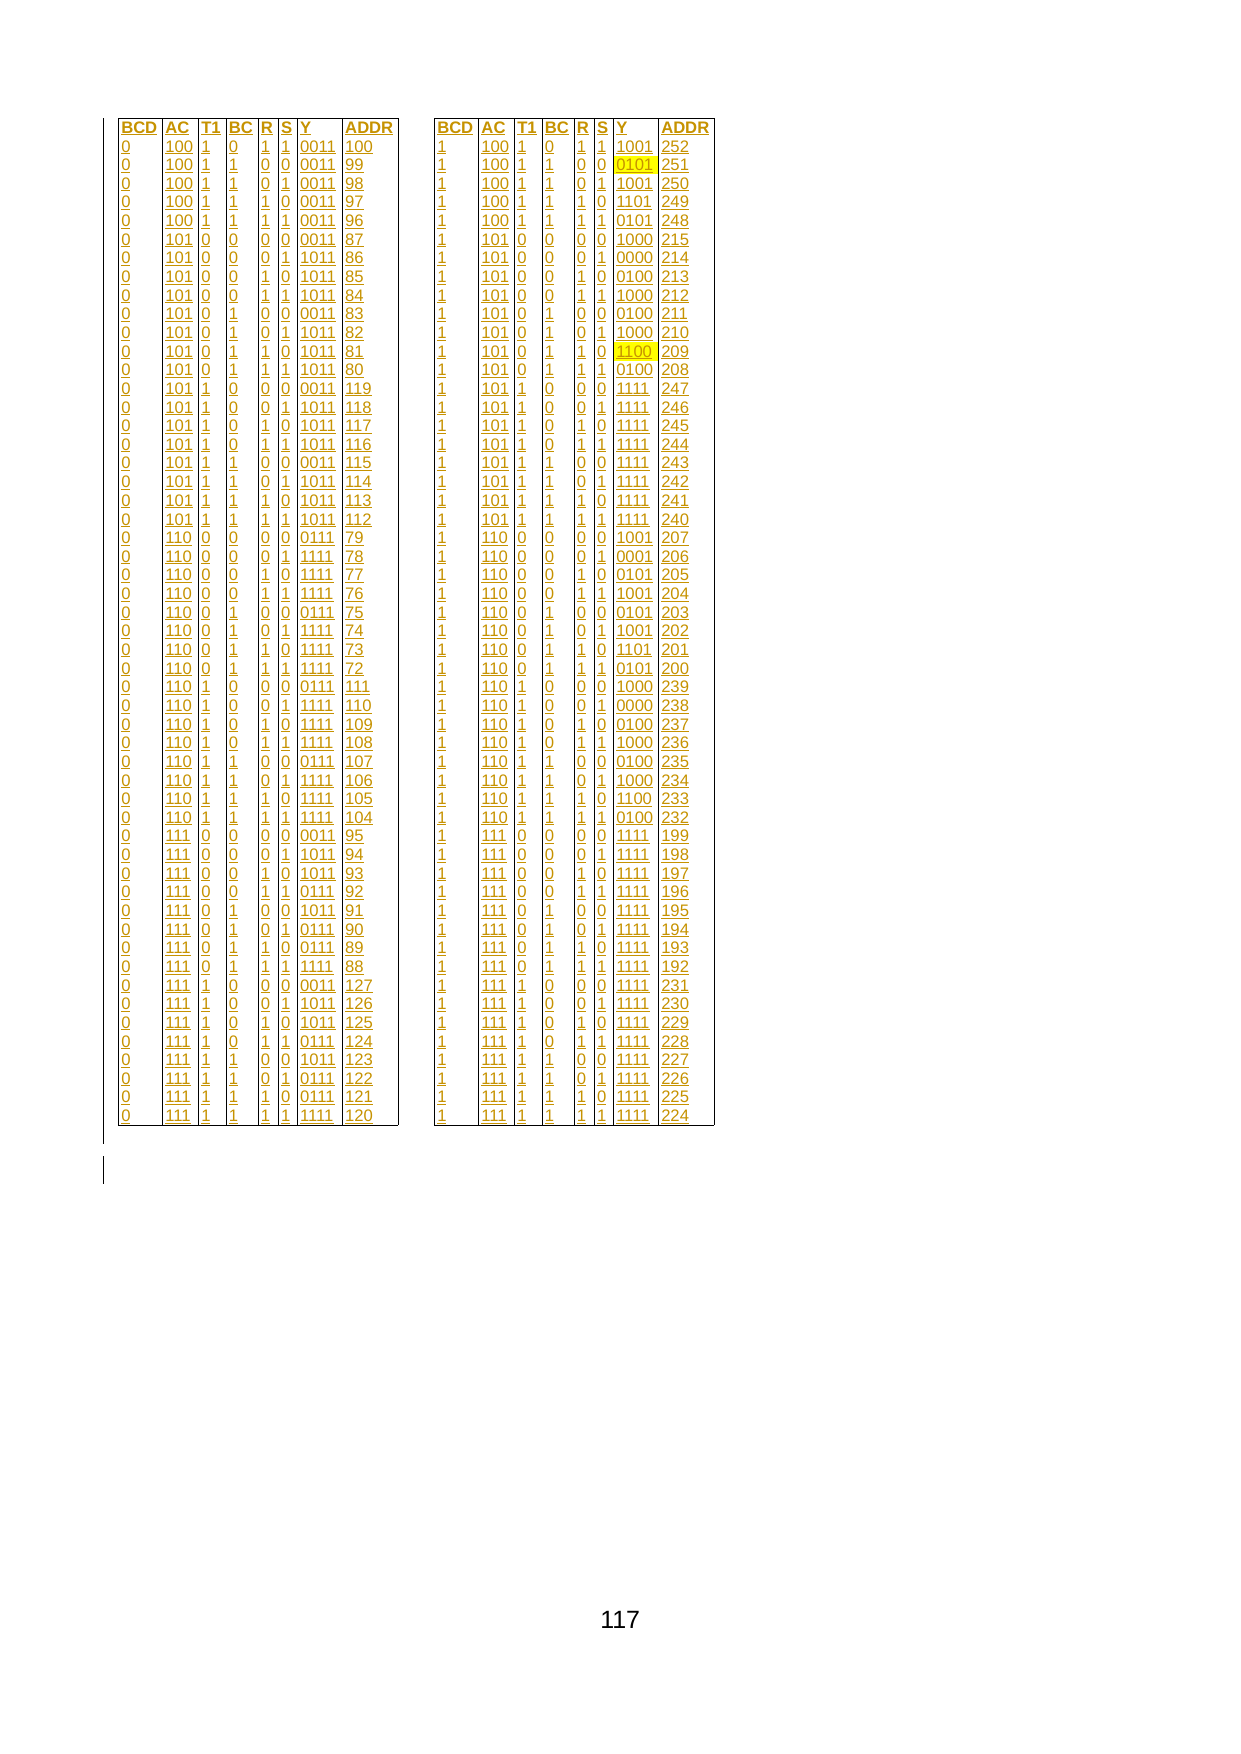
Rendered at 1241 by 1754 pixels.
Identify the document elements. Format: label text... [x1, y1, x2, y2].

table_cell [399, 845, 434, 864]
table_cell 101 [163, 342, 198, 361]
table_cell [399, 808, 434, 827]
table_cell 1 [515, 174, 542, 193]
table_cell 0 [119, 790, 162, 808]
table_header T1 [199, 119, 226, 137]
table_cell 1 [435, 640, 478, 659]
table_cell 116 [343, 435, 398, 454]
table_cell 0 [119, 211, 162, 230]
table_cell 0 [279, 901, 297, 920]
table_cell [399, 510, 434, 528]
table_cell 0 [575, 995, 594, 1013]
table_cell 0 [515, 249, 542, 267]
table_cell 0 [279, 752, 297, 771]
table_cell 240 [659, 510, 714, 528]
table_cell 110 [343, 696, 398, 715]
table_cell 209 [659, 342, 714, 361]
table_cell 0 [515, 305, 542, 323]
table_cell 1111 [298, 771, 342, 789]
table_cell 1 [227, 790, 258, 808]
table_cell 110 [479, 808, 514, 827]
table_cell 99 [343, 156, 398, 174]
table_cell 110 [163, 529, 198, 547]
table_cell [399, 696, 434, 715]
table_cell 1 [543, 920, 574, 939]
table_cell 1 [595, 883, 613, 901]
table_cell 0 [199, 305, 226, 323]
table_cell 110 [163, 622, 198, 640]
table_cell 0 [279, 529, 297, 547]
table_cell 125 [343, 1013, 398, 1032]
table_cell 110 [479, 771, 514, 789]
table_cell 0 [575, 398, 594, 417]
table_cell 1 [435, 1069, 478, 1088]
table_cell 1 [595, 845, 613, 864]
table_cell 0 [595, 566, 613, 584]
table_cell [399, 193, 434, 211]
table_cell 111 [163, 957, 198, 976]
table_cell 1011 [298, 473, 342, 491]
table_cell 244 [659, 435, 714, 454]
table_cell 1111 [614, 1088, 658, 1106]
table_cell 0 [575, 622, 594, 640]
table_cell 0 [543, 435, 574, 454]
table_cell 0 [543, 845, 574, 864]
table_cell 251 [659, 156, 714, 174]
table_cell 122 [343, 1069, 398, 1088]
table_cell 110 [479, 622, 514, 640]
table_cell 1 [575, 640, 594, 659]
table_cell 1 [435, 957, 478, 976]
table_cell [399, 957, 434, 976]
table_cell 1 [435, 1088, 478, 1106]
table_cell 0 [515, 566, 542, 584]
table_cell 230 [659, 995, 714, 1013]
table_cell [399, 454, 434, 472]
table_cell 1 [595, 734, 613, 752]
table_cell 0 [259, 454, 278, 472]
table_header Y [298, 119, 342, 137]
table_cell 0 [279, 864, 297, 883]
table_cell 0 [515, 361, 542, 379]
table_cell 1 [543, 957, 574, 976]
table_cell 0 [515, 323, 542, 342]
table_cell 1 [435, 491, 478, 510]
table_cell 1 [575, 659, 594, 678]
table_cell 1 [575, 137, 594, 156]
table_cell 0 [279, 790, 297, 808]
table_cell 1 [515, 473, 542, 491]
table_cell 0 [515, 342, 542, 361]
table_cell 1 [227, 454, 258, 472]
table_cell 1 [575, 808, 594, 827]
table_cell 86 [343, 249, 398, 267]
table_cell 110 [479, 734, 514, 752]
table_cell 101 [163, 398, 198, 417]
table_cell 0 [279, 193, 297, 211]
table_cell 1101 [614, 640, 658, 659]
table_cell 0111 [298, 603, 342, 622]
table_cell 0 [119, 193, 162, 211]
table_cell 101 [163, 473, 198, 491]
table_cell 215 [659, 230, 714, 249]
table_cell 114 [343, 473, 398, 491]
table_cell 0 [515, 584, 542, 603]
table_cell [399, 883, 434, 901]
table_cell 1 [435, 976, 478, 994]
table_cell 224 [659, 1106, 714, 1125]
table_cell 111 [163, 976, 198, 994]
table_cell 1111 [298, 547, 342, 566]
table_cell 0 [595, 901, 613, 920]
table_cell 1 [259, 417, 278, 435]
table_cell 0011 [298, 174, 342, 193]
table_cell 1 [575, 1013, 594, 1032]
table_cell 1 [279, 920, 297, 939]
table_cell 0 [575, 976, 594, 994]
table_cell 1 [199, 752, 226, 771]
table_cell 1 [595, 547, 613, 566]
table_cell [399, 435, 434, 454]
table_cell 196 [659, 883, 714, 901]
table_cell 0100 [614, 715, 658, 733]
table_cell 1 [227, 323, 258, 342]
table_cell 0 [279, 603, 297, 622]
table_cell 1 [227, 1069, 258, 1088]
table_cell 1 [595, 1032, 613, 1051]
table_cell 110 [479, 640, 514, 659]
table_cell 0 [575, 156, 594, 174]
table_cell 242 [659, 473, 714, 491]
table_cell 1 [259, 734, 278, 752]
table_cell 1 [199, 1051, 226, 1069]
table_cell 1 [575, 584, 594, 603]
table_cell 0111 [298, 678, 342, 696]
table_cell 0 [259, 901, 278, 920]
table_cell 1111 [614, 1069, 658, 1088]
table_cell 1 [227, 1051, 258, 1069]
table_cell 101 [163, 491, 198, 510]
table_cell 1 [595, 174, 613, 193]
table_cell 1 [259, 361, 278, 379]
table_cell 0 [227, 417, 258, 435]
table_cell 1 [595, 361, 613, 379]
table_cell 1 [435, 230, 478, 249]
table_cell 81 [343, 342, 398, 361]
table_header AC [479, 119, 514, 137]
table_cell [399, 547, 434, 566]
table_cell 1011 [298, 323, 342, 342]
table_cell 1 [279, 174, 297, 193]
table_cell [399, 305, 434, 323]
table_cell 0 [259, 771, 278, 789]
table_cell 0 [199, 640, 226, 659]
table_cell 111 [163, 845, 198, 864]
table_cell 0 [543, 827, 574, 845]
table_cell 0100 [614, 752, 658, 771]
table_cell 0 [259, 529, 278, 547]
table_cell 1 [595, 323, 613, 342]
table_cell 1 [227, 473, 258, 491]
table_cell 1 [435, 659, 478, 678]
table_cell 1 [575, 939, 594, 957]
table_cell 1111 [298, 566, 342, 584]
table_cell 1111 [614, 1106, 658, 1125]
table_cell 1 [279, 734, 297, 752]
table_cell 1 [199, 454, 226, 472]
table_cell 110 [163, 715, 198, 733]
table_header [399, 118, 434, 137]
table_cell [399, 286, 434, 305]
table_cell 1 [543, 771, 574, 789]
table_cell 1 [515, 1013, 542, 1032]
table_cell 0 [259, 920, 278, 939]
table_cell [399, 249, 434, 267]
table_cell 1 [227, 939, 258, 957]
table_cell 0 [543, 286, 574, 305]
table_cell 1 [227, 193, 258, 211]
table_cell 1 [515, 417, 542, 435]
table_cell 1 [259, 659, 278, 678]
table_cell 98 [343, 174, 398, 193]
table_cell 1111 [298, 1106, 342, 1125]
table_cell 1011 [298, 435, 342, 454]
table_cell 0 [575, 529, 594, 547]
table_cell 1111 [614, 976, 658, 994]
table_cell 0 [279, 640, 297, 659]
table_cell 1011 [298, 901, 342, 920]
table_cell 0 [259, 305, 278, 323]
table_cell 0 [543, 417, 574, 435]
table_cell 1 [543, 193, 574, 211]
table_cell 1 [435, 771, 478, 789]
table_cell 213 [659, 268, 714, 286]
table_cell 0011 [298, 211, 342, 230]
table_cell 1 [259, 1013, 278, 1032]
table_cell 0 [227, 696, 258, 715]
table_cell [399, 491, 434, 510]
table_cell 0 [199, 864, 226, 883]
table_cell 1 [259, 939, 278, 957]
table_cell 1 [543, 361, 574, 379]
table_cell [399, 379, 434, 398]
table_cell [399, 230, 434, 249]
table_cell 0 [279, 976, 297, 994]
table_cell 82 [343, 323, 398, 342]
table_cell 73 [343, 640, 398, 659]
table_cell 1 [435, 305, 478, 323]
table_cell 0 [279, 417, 297, 435]
table_cell 235 [659, 752, 714, 771]
table_cell [399, 417, 434, 435]
table_cell 97 [343, 193, 398, 211]
table_header T1 [515, 119, 542, 137]
table_cell 0 [543, 398, 574, 417]
table_cell 111 [163, 864, 198, 883]
table_cell 0111 [298, 939, 342, 957]
table_cell 1 [227, 342, 258, 361]
table_cell 0 [543, 529, 574, 547]
table_cell 1 [543, 622, 574, 640]
table_cell [399, 976, 434, 994]
table_cell 0 [119, 361, 162, 379]
table_cell 0 [543, 678, 574, 696]
table_cell 111 [479, 1013, 514, 1032]
table_cell 0101 [614, 566, 658, 584]
table_cell 1 [199, 1088, 226, 1106]
table_cell 0101 [614, 156, 658, 174]
table_cell [399, 1106, 434, 1125]
table_cell 0 [119, 1106, 162, 1125]
table_cell 0 [575, 473, 594, 491]
table_cell 0 [575, 230, 594, 249]
table_cell 0 [227, 435, 258, 454]
table_cell 1 [259, 1088, 278, 1106]
table_cell 233 [659, 790, 714, 808]
table_cell 0 [595, 230, 613, 249]
table_cell 1111 [614, 901, 658, 920]
table_cell 0 [227, 566, 258, 584]
table_cell 1 [227, 957, 258, 976]
table_cell 101 [479, 268, 514, 286]
table_cell [399, 137, 434, 156]
table_cell 0 [199, 249, 226, 267]
table_cell 111 [163, 901, 198, 920]
table_cell 0 [543, 584, 574, 603]
table_cell 1 [543, 790, 574, 808]
table_cell 0 [119, 1088, 162, 1106]
table_cell 0 [515, 957, 542, 976]
table_cell 207 [659, 529, 714, 547]
table_cell 1 [595, 510, 613, 528]
table_cell 0011 [298, 305, 342, 323]
table_cell 100 [479, 174, 514, 193]
table_cell 1 [227, 510, 258, 528]
table_cell 1011 [298, 845, 342, 864]
table_cell 0 [227, 827, 258, 845]
table_cell 1 [199, 995, 226, 1013]
table_cell 1111 [614, 957, 658, 976]
table_cell 0 [543, 249, 574, 267]
table_cell 1 [595, 995, 613, 1013]
table_cell 1 [515, 435, 542, 454]
table_cell 1 [199, 398, 226, 417]
table_cell 1 [595, 696, 613, 715]
table_cell 100 [163, 156, 198, 174]
table_cell 110 [479, 566, 514, 584]
table_cell 0 [119, 491, 162, 510]
table_cell 1 [227, 640, 258, 659]
table_cell 0 [227, 715, 258, 733]
table_cell 1 [259, 808, 278, 827]
table_cell 245 [659, 417, 714, 435]
table_cell 126 [343, 995, 398, 1013]
table_cell 0 [575, 547, 594, 566]
table_cell 1 [259, 1032, 278, 1051]
table_cell 0 [227, 529, 258, 547]
table_cell 0 [595, 305, 613, 323]
table_cell [399, 678, 434, 696]
table_cell 1011 [298, 510, 342, 528]
table_cell 1 [595, 584, 613, 603]
table_cell 1 [227, 211, 258, 230]
table_cell 0 [575, 901, 594, 920]
table_cell 1 [595, 137, 613, 156]
table_cell 1 [435, 939, 478, 957]
table_cell 101 [479, 435, 514, 454]
table_cell 1 [543, 323, 574, 342]
table_cell 0 [575, 771, 594, 789]
table_cell 0 [259, 547, 278, 566]
table_cell 1 [279, 435, 297, 454]
table_cell 1 [227, 491, 258, 510]
table_cell 1 [435, 845, 478, 864]
table_cell 1111 [614, 827, 658, 845]
table_cell 1 [227, 361, 258, 379]
table_cell 1 [279, 1106, 297, 1125]
table_cell 111 [479, 1106, 514, 1125]
table_cell 0 [199, 939, 226, 957]
table_cell 1000 [614, 734, 658, 752]
table_cell 1111 [614, 920, 658, 939]
table_cell 1 [279, 398, 297, 417]
table_cell 1111 [298, 715, 342, 733]
table_cell 1 [199, 1032, 226, 1051]
table_cell 228 [659, 1032, 714, 1051]
table_cell 111 [163, 1106, 198, 1125]
table_cell 1 [199, 696, 226, 715]
table_cell 0 [227, 547, 258, 566]
table_header Y [614, 119, 658, 137]
table_cell 1 [543, 808, 574, 827]
table_cell 0 [515, 827, 542, 845]
table_cell 0 [119, 342, 162, 361]
table_cell 119 [343, 379, 398, 398]
table_cell 1 [595, 211, 613, 230]
table_cell [399, 323, 434, 342]
table_cell 1 [259, 566, 278, 584]
table_cell 117 [343, 417, 398, 435]
table_cell 246 [659, 398, 714, 417]
table_cell 78 [343, 547, 398, 566]
table_cell 0 [543, 734, 574, 752]
table_cell 0011 [298, 454, 342, 472]
table_cell 0 [279, 1088, 297, 1106]
table_cell 1 [435, 901, 478, 920]
table_cell 1001 [614, 137, 658, 156]
table_cell 227 [659, 1051, 714, 1069]
table_cell 111 [163, 920, 198, 939]
table_cell 1 [515, 1032, 542, 1051]
table_cell 0 [595, 864, 613, 883]
table_cell 76 [343, 584, 398, 603]
table_cell 0 [515, 901, 542, 920]
table_cell 1 [279, 659, 297, 678]
table_cell 1 [543, 211, 574, 230]
table_cell 1011 [298, 1051, 342, 1069]
table_cell 1111 [614, 939, 658, 957]
table_cell 124 [343, 1032, 398, 1051]
table_cell 0 [227, 137, 258, 156]
table_cell 112 [343, 510, 398, 528]
table_cell 0 [119, 771, 162, 789]
table_cell 101 [479, 454, 514, 472]
table_cell 1111 [614, 491, 658, 510]
table_cell 111 [163, 995, 198, 1013]
table_cell 0 [543, 715, 574, 733]
table_cell [399, 771, 434, 789]
table_cell 1 [259, 584, 278, 603]
table_cell 101 [163, 454, 198, 472]
table_cell 0 [575, 1051, 594, 1069]
table_cell 1 [199, 771, 226, 789]
table_cell 1 [199, 1106, 226, 1125]
table_cell 1 [543, 1106, 574, 1125]
table_cell 110 [479, 584, 514, 603]
table_cell 111 [163, 1013, 198, 1032]
table_cell 1 [279, 1032, 297, 1051]
table_cell 0000 [614, 696, 658, 715]
table_cell 0 [199, 603, 226, 622]
table_cell 87 [343, 230, 398, 249]
table_cell 101 [163, 268, 198, 286]
table_cell 1 [199, 174, 226, 193]
table_cell 229 [659, 1013, 714, 1032]
table_cell 0 [259, 995, 278, 1013]
table_cell [399, 920, 434, 939]
table_cell 100 [479, 156, 514, 174]
table_cell 0011 [298, 137, 342, 156]
table_cell 1011 [298, 398, 342, 417]
table_cell 1 [435, 193, 478, 211]
table_header BCD [435, 119, 478, 137]
table_cell 0 [595, 529, 613, 547]
table_cell 0 [199, 342, 226, 361]
table_cell 0 [279, 379, 297, 398]
table_cell 100 [343, 137, 398, 156]
table_cell 1 [259, 790, 278, 808]
table_cell 0 [119, 715, 162, 733]
table_cell 0 [595, 491, 613, 510]
table_cell 208 [659, 361, 714, 379]
table_cell 101 [479, 342, 514, 361]
table_cell 1 [543, 491, 574, 510]
table_cell 111 [163, 1032, 198, 1051]
table_cell 101 [479, 230, 514, 249]
table_cell 1 [515, 976, 542, 994]
table_cell 101 [479, 473, 514, 491]
table_cell 226 [659, 1069, 714, 1088]
table_cell 0 [119, 454, 162, 472]
table_cell 1 [279, 622, 297, 640]
table_cell 1 [199, 435, 226, 454]
table_cell 0 [279, 268, 297, 286]
table_cell 0 [279, 156, 297, 174]
table_cell 110 [163, 808, 198, 827]
table_cell 0 [119, 249, 162, 267]
table_cell 0 [199, 845, 226, 864]
table_cell 1 [543, 603, 574, 622]
table_cell [399, 342, 434, 361]
table_cell 110 [479, 752, 514, 771]
table_cell 199 [659, 827, 714, 845]
table_cell 1 [575, 1032, 594, 1051]
table_cell 1 [543, 156, 574, 174]
table_cell 1 [279, 547, 297, 566]
table_cell 1 [199, 734, 226, 752]
table_header R [259, 119, 278, 137]
table_cell 239 [659, 678, 714, 696]
table_cell 1 [435, 510, 478, 528]
table_cell 0 [119, 547, 162, 566]
table_cell 1001 [614, 529, 658, 547]
table_cell 1 [259, 137, 278, 156]
table_cell 111 [163, 1069, 198, 1088]
table_cell 110 [163, 584, 198, 603]
table_cell 1 [575, 342, 594, 361]
table_cell [399, 566, 434, 584]
table_cell 0 [199, 361, 226, 379]
table_cell 100 [163, 174, 198, 193]
table_cell 0 [595, 379, 613, 398]
table_cell 0 [595, 1051, 613, 1069]
table_cell 110 [479, 603, 514, 622]
table_cell 1 [435, 268, 478, 286]
table_cell 0 [595, 417, 613, 435]
table_cell 120 [343, 1106, 398, 1125]
table_cell 0 [119, 864, 162, 883]
table_cell 0 [227, 286, 258, 305]
table_cell 1011 [298, 249, 342, 267]
table_cell 0 [119, 603, 162, 622]
table_cell 101 [163, 361, 198, 379]
table_cell 101 [479, 305, 514, 323]
table_header AC [163, 119, 198, 137]
table_cell 0 [199, 622, 226, 640]
table_cell 0 [227, 1032, 258, 1051]
table_cell 100 [163, 211, 198, 230]
table_cell 0011 [298, 379, 342, 398]
table_cell 0 [119, 323, 162, 342]
table_cell 1 [543, 174, 574, 193]
table_cell 1101 [614, 193, 658, 211]
table_cell 0 [259, 845, 278, 864]
table_cell 0 [199, 957, 226, 976]
table_cell 1 [515, 1051, 542, 1069]
table_cell 0 [227, 995, 258, 1013]
table_cell 1011 [298, 491, 342, 510]
table_cell 1111 [298, 696, 342, 715]
table_cell 1 [279, 286, 297, 305]
table_cell 111 [479, 1088, 514, 1106]
table_cell 0 [515, 920, 542, 939]
table_cell 234 [659, 771, 714, 789]
table_cell 1111 [614, 845, 658, 864]
table_cell 1100 [614, 342, 658, 361]
table_cell 1 [227, 1106, 258, 1125]
table_cell 111 [479, 976, 514, 994]
table_cell 1 [515, 454, 542, 472]
table_cell 1111 [298, 659, 342, 678]
table_cell 0 [227, 584, 258, 603]
table_cell 0101 [614, 603, 658, 622]
table_cell 0111 [298, 883, 342, 901]
table_cell 0 [259, 1051, 278, 1069]
table_cell 1 [259, 491, 278, 510]
table_cell 1 [543, 659, 574, 678]
table_cell 1 [199, 1069, 226, 1088]
table_cell 0 [543, 976, 574, 994]
table_cell 1 [259, 193, 278, 211]
table_cell 101 [163, 230, 198, 249]
table_cell 1 [435, 715, 478, 733]
table_cell 0 [575, 305, 594, 323]
table_cell 101 [479, 510, 514, 528]
table_cell 0 [279, 1051, 297, 1069]
table_cell [399, 584, 434, 603]
table_cell 0 [595, 454, 613, 472]
table_cell 101 [163, 286, 198, 305]
table_cell 0 [575, 379, 594, 398]
table_cell 101 [479, 323, 514, 342]
table_cell 101 [479, 417, 514, 435]
table_cell 1 [435, 1106, 478, 1125]
table_cell 1 [435, 361, 478, 379]
table_cell 1 [543, 752, 574, 771]
table_cell 1 [515, 771, 542, 789]
table_cell 111 [479, 995, 514, 1013]
table_cell 0011 [298, 230, 342, 249]
table_cell 110 [163, 790, 198, 808]
table_cell 0100 [614, 268, 658, 286]
table_cell 0 [595, 678, 613, 696]
table_cell 0 [119, 957, 162, 976]
table_cell 1 [515, 193, 542, 211]
table_cell 110 [163, 734, 198, 752]
table_cell 1 [543, 305, 574, 323]
table_cell 0 [259, 622, 278, 640]
table_cell 0 [543, 547, 574, 566]
table_cell 127 [343, 976, 398, 994]
table_cell 111 [163, 883, 198, 901]
table_cell 0 [119, 174, 162, 193]
table_cell 1 [595, 473, 613, 491]
table_cell 1 [575, 1106, 594, 1125]
table_cell 110 [163, 547, 198, 566]
table_cell 92 [343, 883, 398, 901]
table_cell 91 [343, 901, 398, 920]
table_cell 1 [259, 268, 278, 286]
table_cell 1 [199, 808, 226, 827]
table_cell 110 [163, 659, 198, 678]
table_cell 0 [119, 510, 162, 528]
table_cell 1 [435, 211, 478, 230]
table_cell 1 [543, 1051, 574, 1069]
table_cell 0 [227, 845, 258, 864]
table_cell 0100 [614, 305, 658, 323]
table_cell 1 [435, 323, 478, 342]
table_cell 1 [435, 622, 478, 640]
table_cell 1 [515, 790, 542, 808]
table_cell 225 [659, 1088, 714, 1106]
table_cell 1 [595, 435, 613, 454]
table_cell 1 [515, 491, 542, 510]
table_cell 1 [515, 1106, 542, 1125]
table_cell 1 [279, 323, 297, 342]
table_cell 101 [163, 249, 198, 267]
table_cell 110 [163, 603, 198, 622]
table_cell 1 [595, 957, 613, 976]
table_cell 94 [343, 845, 398, 864]
table_cell 0 [119, 230, 162, 249]
table_cell 1 [199, 976, 226, 994]
table_cell 1 [227, 603, 258, 622]
table_cell 0 [595, 603, 613, 622]
table_cell 1 [575, 510, 594, 528]
table_cell 101 [163, 510, 198, 528]
table_cell 1000 [614, 286, 658, 305]
table_cell 0 [515, 603, 542, 622]
table_cell 1 [515, 752, 542, 771]
table_cell 0 [119, 435, 162, 454]
table_cell 1111 [614, 883, 658, 901]
table_cell 1 [227, 901, 258, 920]
table_cell 93 [343, 864, 398, 883]
table_cell 1 [515, 995, 542, 1013]
table_cell 1 [515, 510, 542, 528]
table_cell 101 [479, 361, 514, 379]
table_header ADDR [659, 119, 714, 137]
table_cell 84 [343, 286, 398, 305]
table_cell 0 [515, 659, 542, 678]
table_cell 0 [119, 920, 162, 939]
table_cell 1 [515, 156, 542, 174]
table_cell 1011 [298, 417, 342, 435]
table_cell 1 [595, 398, 613, 417]
table_cell 0 [119, 566, 162, 584]
table_cell 1 [515, 211, 542, 230]
table_cell 0 [515, 547, 542, 566]
table_cell 1 [435, 603, 478, 622]
table_cell 0 [543, 696, 574, 715]
table_cell 0 [259, 752, 278, 771]
table_cell 0 [119, 268, 162, 286]
table_cell 0 [227, 883, 258, 901]
table_cell 1 [199, 678, 226, 696]
table_cell 0 [595, 976, 613, 994]
table_cell [399, 901, 434, 920]
table_cell 0 [119, 1032, 162, 1051]
table_cell 0 [595, 1013, 613, 1032]
table_cell 1111 [614, 995, 658, 1013]
table_cell [399, 1051, 434, 1069]
table_cell 198 [659, 845, 714, 864]
table_cell 203 [659, 603, 714, 622]
table_cell [399, 939, 434, 957]
table_cell 201 [659, 640, 714, 659]
table_cell 107 [343, 752, 398, 771]
table_cell 1011 [298, 1013, 342, 1032]
table_cell 0 [119, 696, 162, 715]
table_cell 0 [595, 939, 613, 957]
table_cell 1 [575, 193, 594, 211]
table_cell 110 [479, 678, 514, 696]
table_cell 75 [343, 603, 398, 622]
table_cell 1 [279, 584, 297, 603]
table_cell 1 [575, 734, 594, 752]
table_cell 0 [199, 323, 226, 342]
table_cell 0 [279, 305, 297, 323]
table_cell 101 [163, 323, 198, 342]
table_cell 0 [259, 249, 278, 267]
table_cell 0 [119, 808, 162, 827]
table_cell 0 [515, 622, 542, 640]
table_cell 1111 [298, 790, 342, 808]
table_cell 1000 [614, 771, 658, 789]
table_cell 0 [279, 491, 297, 510]
table_cell 0 [515, 268, 542, 286]
table_cell 1 [279, 808, 297, 827]
table_cell 1 [575, 268, 594, 286]
table_cell 0 [199, 566, 226, 584]
table_cell 0 [279, 1013, 297, 1032]
table_cell 1 [543, 454, 574, 472]
table_cell 1 [279, 957, 297, 976]
table_cell [399, 715, 434, 733]
table_cell 1 [435, 883, 478, 901]
table_cell [399, 995, 434, 1013]
table_cell 1 [515, 696, 542, 715]
table_cell 1 [575, 361, 594, 379]
table_cell 1 [595, 249, 613, 267]
table_cell 0 [199, 920, 226, 939]
table_cell 109 [343, 715, 398, 733]
table_cell 0 [199, 547, 226, 566]
table_cell 110 [479, 547, 514, 566]
table_cell 0 [199, 901, 226, 920]
table_cell 1 [199, 473, 226, 491]
table_cell 1 [575, 286, 594, 305]
table_cell 0 [543, 995, 574, 1013]
table_cell 1 [515, 678, 542, 696]
table_cell 0 [119, 1051, 162, 1069]
table_cell 1 [259, 286, 278, 305]
table_cell 1 [575, 864, 594, 883]
table_cell 100 [163, 193, 198, 211]
table_cell 0 [227, 230, 258, 249]
table_cell 0 [575, 678, 594, 696]
table_cell 1011 [298, 268, 342, 286]
table_cell 0 [515, 640, 542, 659]
table_cell 1011 [298, 361, 342, 379]
table_cell 1 [279, 510, 297, 528]
table_cell 0 [543, 230, 574, 249]
table_cell 202 [659, 622, 714, 640]
table_cell 0 [543, 137, 574, 156]
table_cell 1 [259, 864, 278, 883]
table_cell [399, 1069, 434, 1088]
table_cell 250 [659, 174, 714, 193]
table_cell 1 [435, 752, 478, 771]
table_header BC [227, 119, 258, 137]
table_cell 1 [435, 156, 478, 174]
table_cell 1 [279, 771, 297, 789]
table_cell 1 [259, 510, 278, 528]
table_cell 1 [435, 379, 478, 398]
table_cell 111 [479, 1069, 514, 1088]
table_cell 0 [199, 827, 226, 845]
table_cell 1 [543, 1088, 574, 1106]
table_cell 0111 [298, 1032, 342, 1051]
table_cell 0111 [298, 920, 342, 939]
table_cell [399, 473, 434, 491]
table_cell 0 [575, 1069, 594, 1088]
table_cell 1 [515, 398, 542, 417]
table_cell 1111 [614, 398, 658, 417]
table_cell 100 [479, 211, 514, 230]
table_cell 1 [259, 1106, 278, 1125]
table_cell 0111 [298, 1088, 342, 1106]
table_cell 231 [659, 976, 714, 994]
table_cell 123 [343, 1051, 398, 1069]
table_cell 1011 [298, 286, 342, 305]
table_cell 0 [575, 603, 594, 622]
table_cell 104 [343, 808, 398, 827]
table_cell 1 [279, 995, 297, 1013]
table_cell 0 [119, 678, 162, 696]
table_cell [399, 1032, 434, 1051]
table_cell 1 [435, 454, 478, 472]
table_cell 0 [259, 473, 278, 491]
table_cell 0 [259, 827, 278, 845]
table_cell 101 [163, 379, 198, 398]
table_cell 0 [119, 1013, 162, 1032]
table_cell 111 [163, 827, 198, 845]
table_cell 1011 [298, 864, 342, 883]
table_cell 1 [435, 286, 478, 305]
table_cell 1111 [298, 584, 342, 603]
table_cell 1111 [614, 1013, 658, 1032]
table_cell 0 [595, 790, 613, 808]
table_cell 1111 [614, 435, 658, 454]
table_cell 0 [119, 305, 162, 323]
table_cell 1 [575, 957, 594, 976]
table_header R [575, 119, 594, 137]
table_cell 0 [575, 174, 594, 193]
table_cell 0011 [298, 827, 342, 845]
table_cell 110 [163, 696, 198, 715]
table_cell 0 [515, 883, 542, 901]
table_cell 0 [543, 864, 574, 883]
table_cell 1 [435, 827, 478, 845]
table_cell 0 [595, 715, 613, 733]
table_cell [399, 734, 434, 752]
table_cell 0 [575, 827, 594, 845]
table_cell 0 [515, 286, 542, 305]
table_cell 0 [119, 398, 162, 417]
table_cell 0011 [298, 976, 342, 994]
table_cell 212 [659, 286, 714, 305]
table_cell 0 [595, 268, 613, 286]
table_cell 1000 [614, 230, 658, 249]
table_cell 101 [163, 305, 198, 323]
table_cell 0 [227, 976, 258, 994]
table_cell 1 [259, 435, 278, 454]
table_cell 1 [435, 174, 478, 193]
table_cell 0 [227, 398, 258, 417]
table_cell 0 [259, 398, 278, 417]
table_cell 1 [515, 808, 542, 827]
table_cell 100 [479, 193, 514, 211]
table_cell 0 [119, 939, 162, 957]
table_cell 1 [435, 1051, 478, 1069]
table_cell 80 [343, 361, 398, 379]
table_cell 1011 [298, 995, 342, 1013]
table_cell 0 [543, 268, 574, 286]
table_cell 1 [279, 137, 297, 156]
table_cell 111 [479, 845, 514, 864]
table_cell 110 [479, 696, 514, 715]
table_cell 101 [163, 435, 198, 454]
table_cell 1 [227, 156, 258, 174]
table_cell 1 [595, 659, 613, 678]
table_cell 1 [227, 305, 258, 323]
table_cell [399, 1013, 434, 1032]
table_cell 110 [163, 771, 198, 789]
table_cell 1111 [298, 957, 342, 976]
table_cell [399, 622, 434, 640]
table_cell 1 [435, 473, 478, 491]
table_cell 101 [479, 398, 514, 417]
table_cell 1 [259, 342, 278, 361]
table_cell 0 [279, 827, 297, 845]
table_cell 1 [435, 529, 478, 547]
table_cell 0 [227, 249, 258, 267]
table_cell [399, 1088, 434, 1106]
table_cell 232 [659, 808, 714, 827]
table_cell 0 [199, 230, 226, 249]
table_cell 1 [575, 715, 594, 733]
table_cell 96 [343, 211, 398, 230]
table_cell 111 [163, 1051, 198, 1069]
table_cell 101 [479, 491, 514, 510]
table_cell [399, 529, 434, 547]
table_cell 200 [659, 659, 714, 678]
table_cell 1111 [298, 640, 342, 659]
table_cell 111 [479, 939, 514, 957]
table_cell 0 [595, 1088, 613, 1106]
table_cell 100 [479, 137, 514, 156]
table_cell 1 [435, 790, 478, 808]
table_cell 243 [659, 454, 714, 472]
table_cell 0 [119, 137, 162, 156]
table_cell 206 [659, 547, 714, 566]
table_cell 194 [659, 920, 714, 939]
table_cell 0 [119, 995, 162, 1013]
table_cell 241 [659, 491, 714, 510]
table_cell 0 [119, 1069, 162, 1088]
table_cell 0 [119, 417, 162, 435]
table_header ADDR [343, 119, 398, 137]
table_cell 0 [199, 584, 226, 603]
table_cell 0 [543, 1013, 574, 1032]
table_cell 1000 [614, 323, 658, 342]
table_cell 111 [479, 864, 514, 883]
table_cell 1 [595, 771, 613, 789]
table_cell 236 [659, 734, 714, 752]
table_cell 1 [199, 491, 226, 510]
table_cell 1 [575, 790, 594, 808]
table_cell 95 [343, 827, 398, 845]
table_cell 0 [119, 901, 162, 920]
table_cell 1 [199, 1013, 226, 1032]
table_cell 1 [435, 864, 478, 883]
table_cell 1011 [298, 342, 342, 361]
table_cell 0 [199, 883, 226, 901]
table_cell 214 [659, 249, 714, 267]
table_cell 0000 [614, 249, 658, 267]
table_cell 197 [659, 864, 714, 883]
table_cell 1111 [614, 510, 658, 528]
table_cell 1 [199, 137, 226, 156]
table_cell 1 [199, 211, 226, 230]
table_cell 1 [595, 808, 613, 827]
table_cell 0 [515, 845, 542, 864]
table_cell 0 [119, 640, 162, 659]
table_cell 0 [595, 193, 613, 211]
table_cell 110 [479, 529, 514, 547]
table_cell 0100 [614, 808, 658, 827]
table_cell 1 [435, 734, 478, 752]
table_cell 0101 [614, 659, 658, 678]
table_cell 1 [515, 1069, 542, 1088]
table_cell 1 [435, 249, 478, 267]
table_cell 210 [659, 323, 714, 342]
table_cell 1 [435, 584, 478, 603]
table_cell 1 [259, 957, 278, 976]
table_cell [399, 790, 434, 808]
table_cell 118 [343, 398, 398, 417]
table_cell 101 [479, 379, 514, 398]
table_cell 77 [343, 566, 398, 584]
table_cell 247 [659, 379, 714, 398]
table_cell 0 [259, 1069, 278, 1088]
table_cell 111 [163, 939, 198, 957]
table_cell 1 [543, 510, 574, 528]
table_cell 110 [163, 566, 198, 584]
table_cell 1001 [614, 622, 658, 640]
table_cell 1111 [614, 417, 658, 435]
table_cell 88 [343, 957, 398, 976]
table_cell 1 [575, 566, 594, 584]
table_cell 105 [343, 790, 398, 808]
table_cell 0 [119, 379, 162, 398]
table_cell 111 [479, 901, 514, 920]
table_cell 101 [163, 417, 198, 435]
table_cell 0 [543, 883, 574, 901]
table_cell [399, 603, 434, 622]
table_cell 1111 [298, 808, 342, 827]
table_cell 237 [659, 715, 714, 733]
table_cell 1 [435, 547, 478, 566]
table_cell 1111 [298, 734, 342, 752]
table_cell 1 [575, 883, 594, 901]
table_cell 0 [575, 249, 594, 267]
table_cell 1 [279, 211, 297, 230]
table_cell 0 [119, 734, 162, 752]
table_cell 0 [227, 268, 258, 286]
table_cell 1000 [614, 678, 658, 696]
table_cell [399, 640, 434, 659]
table_cell 1 [227, 174, 258, 193]
table_cell 1 [435, 920, 478, 939]
table_cell 1 [199, 193, 226, 211]
table_cell 111 [479, 827, 514, 845]
table_cell [399, 211, 434, 230]
table_cell 249 [659, 193, 714, 211]
table_cell 0100 [614, 361, 658, 379]
table_cell 1111 [614, 454, 658, 472]
table_cell 0 [259, 603, 278, 622]
table_cell 0 [119, 845, 162, 864]
table_cell 72 [343, 659, 398, 678]
table_cell 1 [575, 491, 594, 510]
table_cell 1 [199, 715, 226, 733]
table_cell 1 [515, 715, 542, 733]
table_cell 110 [479, 659, 514, 678]
table_cell 0 [279, 939, 297, 957]
table_cell 1 [259, 883, 278, 901]
table_cell 0 [279, 678, 297, 696]
table_cell [399, 659, 434, 678]
table_cell 1 [199, 379, 226, 398]
table_cell 0 [259, 678, 278, 696]
table_cell 1 [435, 678, 478, 696]
table_cell 0 [227, 734, 258, 752]
table_cell 0 [119, 976, 162, 994]
table_cell 1 [595, 1069, 613, 1088]
table_cell 1 [227, 1088, 258, 1106]
table_cell 0 [119, 659, 162, 678]
table_cell 192 [659, 957, 714, 976]
table_cell 0 [595, 640, 613, 659]
table_cell 0 [119, 752, 162, 771]
table_cell 1111 [614, 473, 658, 491]
table_cell 111 [163, 1088, 198, 1106]
table_cell 0 [259, 696, 278, 715]
table_cell 1 [543, 473, 574, 491]
table_cell 1 [435, 696, 478, 715]
table_cell 0 [575, 752, 594, 771]
table_cell 111 [479, 1051, 514, 1069]
table_cell 1 [279, 883, 297, 901]
table_cell 0 [595, 342, 613, 361]
table_cell 1 [435, 1013, 478, 1032]
table_cell 1 [227, 920, 258, 939]
table_cell 0 [259, 379, 278, 398]
table_cell [399, 268, 434, 286]
table_cell 0 [227, 379, 258, 398]
table_cell 1 [435, 1032, 478, 1051]
table_cell 85 [343, 268, 398, 286]
table_cell 0 [515, 939, 542, 957]
table_cell 0 [119, 473, 162, 491]
table_cell 0 [575, 323, 594, 342]
table_cell 1 [199, 156, 226, 174]
table_cell 1 [575, 1088, 594, 1106]
table_cell 111 [479, 957, 514, 976]
table_cell [399, 361, 434, 379]
table_cell 1 [543, 342, 574, 361]
table_header S [595, 119, 613, 137]
table_cell 1 [435, 137, 478, 156]
table_cell 101 [479, 286, 514, 305]
table_cell 106 [343, 771, 398, 789]
table_cell [399, 752, 434, 771]
table_cell 90 [343, 920, 398, 939]
table_cell 111 [479, 920, 514, 939]
table_cell 1111 [614, 1032, 658, 1051]
table_cell 1 [227, 752, 258, 771]
table_cell 0 [575, 454, 594, 472]
table_cell 0101 [614, 211, 658, 230]
table_cell 0111 [298, 529, 342, 547]
table_cell 1 [543, 901, 574, 920]
table_cell 79 [343, 529, 398, 547]
table_cell 1 [543, 640, 574, 659]
table_cell 0 [543, 1032, 574, 1051]
table_cell 108 [343, 734, 398, 752]
table_cell 1 [199, 510, 226, 528]
table_cell 1 [435, 435, 478, 454]
table_cell 0 [575, 696, 594, 715]
table_cell 1 [435, 417, 478, 435]
table_cell 0 [279, 715, 297, 733]
table_cell 121 [343, 1088, 398, 1106]
table_cell [399, 174, 434, 193]
table_cell 0001 [614, 547, 658, 566]
table_cell 1 [227, 622, 258, 640]
table_cell 111 [479, 883, 514, 901]
table_cell 252 [659, 137, 714, 156]
table_cell 0 [227, 864, 258, 883]
table_cell 0 [259, 156, 278, 174]
table_cell 0 [227, 678, 258, 696]
table_cell 111 [343, 678, 398, 696]
table_cell 0 [119, 883, 162, 901]
table_cell 0 [515, 529, 542, 547]
table_cell 0 [119, 622, 162, 640]
table_cell 1 [575, 435, 594, 454]
table_cell 0 [199, 659, 226, 678]
table_cell 0 [259, 976, 278, 994]
table_cell 0011 [298, 193, 342, 211]
table_cell 1 [279, 473, 297, 491]
table_cell 111 [479, 1032, 514, 1051]
table_cell 1 [515, 1088, 542, 1106]
table_cell 1 [543, 1069, 574, 1088]
table_cell 1 [435, 342, 478, 361]
table_cell 1001 [614, 174, 658, 193]
table_cell 1 [279, 361, 297, 379]
table_cell 0 [119, 827, 162, 845]
table_cell 1 [515, 734, 542, 752]
table_cell 1 [435, 566, 478, 584]
table_cell [399, 864, 434, 883]
table_cell [399, 398, 434, 417]
table_cell 193 [659, 939, 714, 957]
table_cell 0 [595, 827, 613, 845]
table_cell 110 [163, 640, 198, 659]
table_cell 0 [199, 529, 226, 547]
table_cell 1 [595, 1106, 613, 1125]
table_cell 101 [479, 249, 514, 267]
table_header S [279, 119, 297, 137]
table_cell 1 [227, 808, 258, 827]
table_cell 1 [279, 696, 297, 715]
table_cell 1 [259, 211, 278, 230]
table_cell 1 [259, 640, 278, 659]
table_cell 0 [227, 1013, 258, 1032]
table_cell 1111 [298, 622, 342, 640]
table_cell 0 [595, 156, 613, 174]
table_cell 1 [543, 939, 574, 957]
table_cell [399, 827, 434, 845]
table_cell 0 [199, 286, 226, 305]
table_cell 0 [595, 752, 613, 771]
table_cell 113 [343, 491, 398, 510]
table_cell 0011 [298, 156, 342, 174]
table_cell 0 [279, 566, 297, 584]
table_cell 100 [163, 137, 198, 156]
table_cell 1 [595, 920, 613, 939]
table_cell 0 [119, 529, 162, 547]
table_cell 0 [515, 230, 542, 249]
table_cell [399, 156, 434, 174]
table_cell 1 [227, 659, 258, 678]
table_cell 211 [659, 305, 714, 323]
table_cell 83 [343, 305, 398, 323]
table_cell 0 [119, 286, 162, 305]
table_cell 0 [279, 342, 297, 361]
table_header BC [543, 119, 574, 137]
table_cell 0 [279, 454, 297, 472]
table_cell 0 [119, 156, 162, 174]
table_cell 0 [199, 268, 226, 286]
table_cell 1 [575, 211, 594, 230]
table_cell 89 [343, 939, 398, 957]
table_cell 204 [659, 584, 714, 603]
table_header BCD [119, 119, 162, 137]
table_cell 0 [259, 323, 278, 342]
table_cell 1 [595, 622, 613, 640]
table_cell 1 [435, 398, 478, 417]
table_cell 1 [259, 715, 278, 733]
table_cell 110 [479, 715, 514, 733]
table_cell 0111 [298, 1069, 342, 1088]
table_cell 248 [659, 211, 714, 230]
table_cell 110 [163, 678, 198, 696]
table_cell 1 [515, 137, 542, 156]
table_cell 0 [543, 566, 574, 584]
table_cell 1111 [614, 1051, 658, 1069]
table_cell 205 [659, 566, 714, 584]
table_cell 0 [279, 230, 297, 249]
table_cell 74 [343, 622, 398, 640]
table_cell 1 [279, 1069, 297, 1088]
table_cell 110 [163, 752, 198, 771]
table_cell 0 [543, 379, 574, 398]
table_cell 1111 [614, 379, 658, 398]
table_cell 1 [575, 417, 594, 435]
table_cell 0 [259, 230, 278, 249]
table_cell 1 [199, 417, 226, 435]
table_cell 0 [515, 864, 542, 883]
table_cell 1 [279, 249, 297, 267]
table_cell 115 [343, 454, 398, 472]
table_cell 110 [479, 790, 514, 808]
table_cell 0111 [298, 752, 342, 771]
table_cell 195 [659, 901, 714, 920]
table_cell 1 [435, 995, 478, 1013]
table_cell 1111 [614, 864, 658, 883]
table_cell 1 [515, 379, 542, 398]
table_cell 1 [227, 771, 258, 789]
table_cell 0 [259, 174, 278, 193]
table_cell 1100 [614, 790, 658, 808]
table_cell 0 [575, 845, 594, 864]
table_cell 1 [199, 790, 226, 808]
table_cell 238 [659, 696, 714, 715]
table_cell 1 [435, 808, 478, 827]
table_cell 0 [575, 920, 594, 939]
table_cell 0 [119, 584, 162, 603]
table_cell 1 [279, 845, 297, 864]
table_cell 1 [595, 286, 613, 305]
table_cell 1001 [614, 584, 658, 603]
